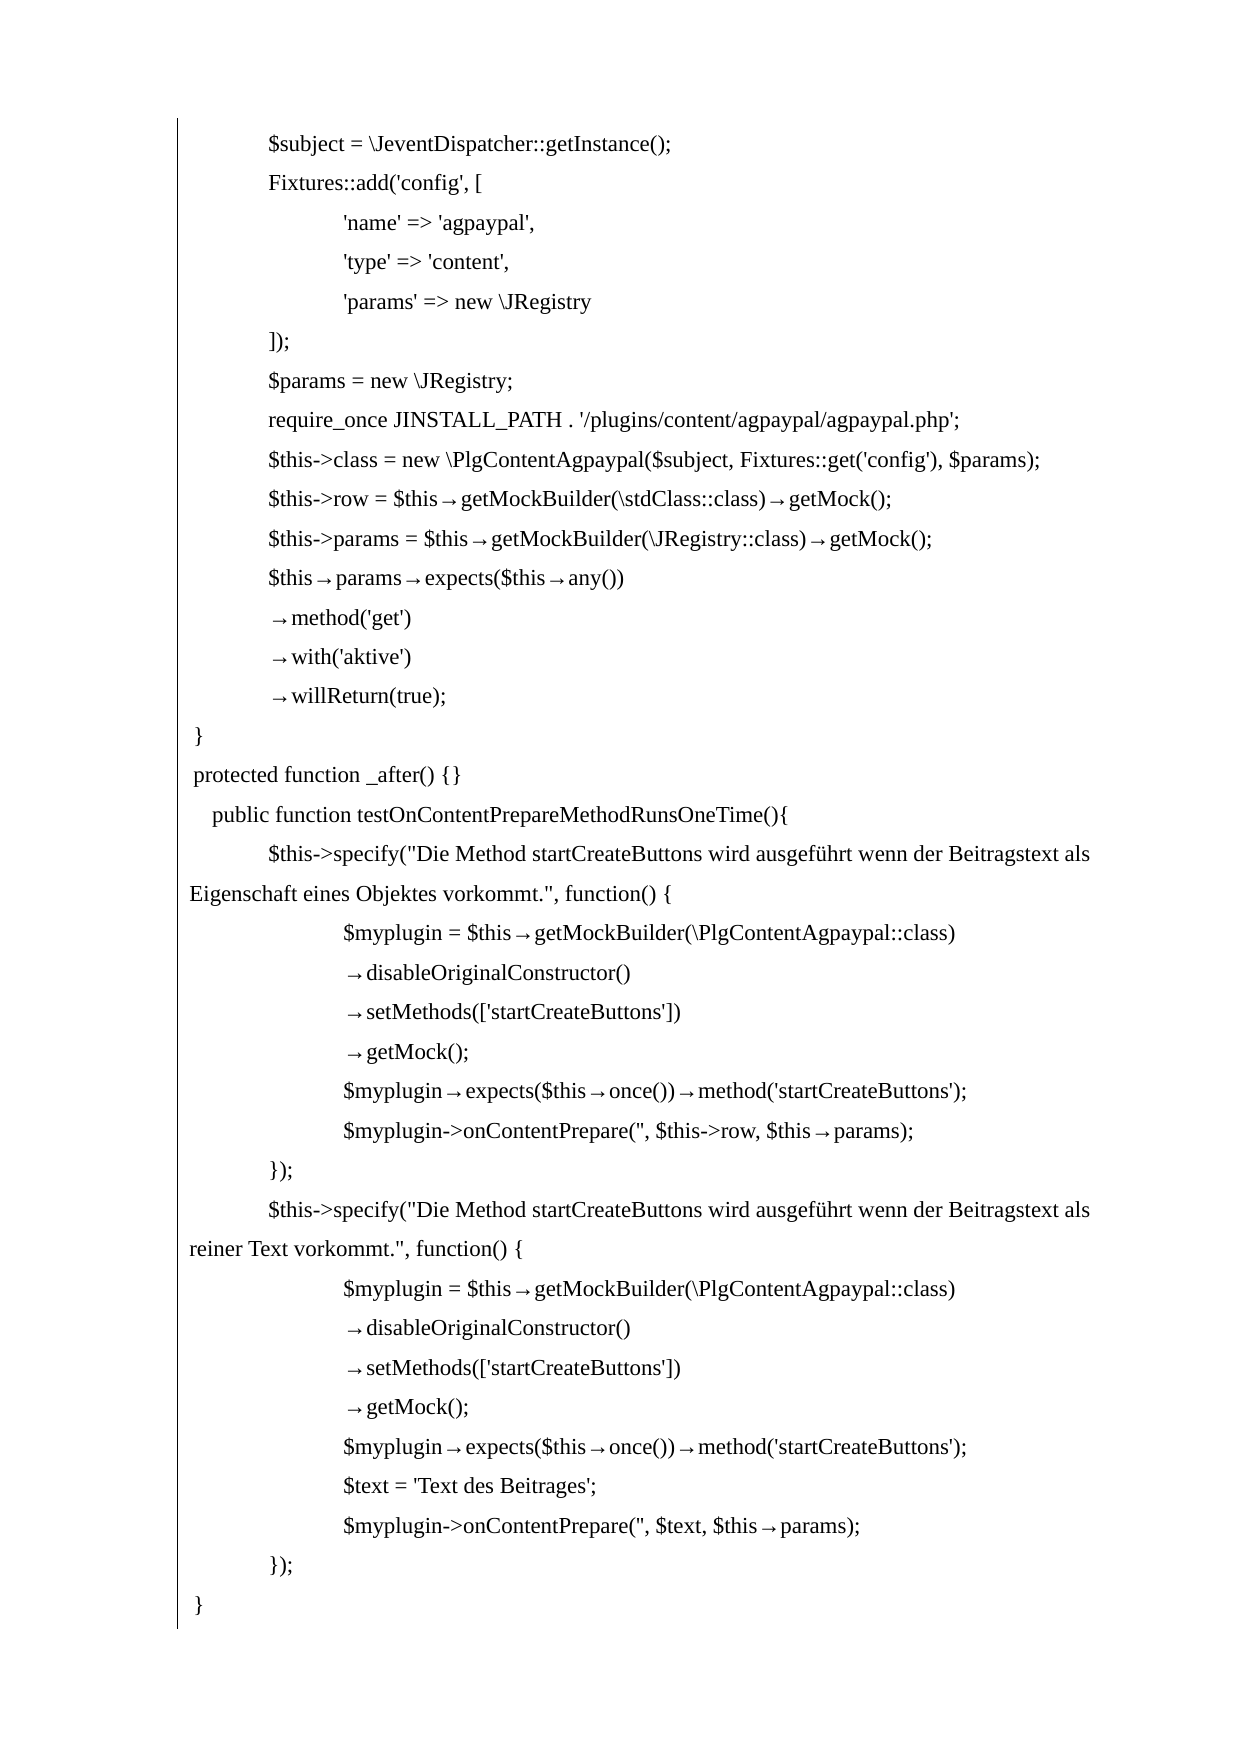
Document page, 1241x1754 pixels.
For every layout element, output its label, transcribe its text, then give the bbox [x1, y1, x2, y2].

text $subject = \JeventDispatcher::getInstance(); Fixtures::add('config', [ 'name' => 'agpaypal', 'type' => 'content', 'params' => new \JRegistry ]); $params = new \JRegistry; require_once JINSTALL_PATH . '/plugins/content/agpaypal/agpaypal.php'; $this->class = new \PlgContentAgpaypal($subject, Fixtures::get('config'), $params); $this->row = $this→getMockBuilder(\stdClass::class)→getMock(); $this->params = $this→getMockBuilder(\JRegistry::class)→getMock(); $this→params→expects($this→any()) →method('get') →with('aktive') →willReturn(true); } protected function _after() {} public function testOnContentPrepareMethodRunsOneTime(){ $this->specify("Die Method startCreateButtons wird ausgeführt wenn der Beitragstext als Eigenschaft eines Objektes vorkommt.", function() { $myplugin = $this→getMockBuilder(\PlgContentAgpaypal::class) →disableOriginalConstructor() →setMethods(['startCreateButtons']) →getMock(); $myplugin→expects($this→once())→method('startCreateButtons'); $myplugin->onContentPrepare('', $this->row, $this→params); }); $this->specify("Die Method startCreateButtons wird ausgeführt wenn der Beitragstext als reiner Text vorkommt.", function() { $myplugin = $this→getMockBuilder(\PlgContentAgpaypal::class) →disableOriginalConstructor() →setMethods(['startCreateButtons']) →getMock(); $myplugin→expects($this→once())→method('startCreateButtons'); $text = 'Text des Beitrages'; $myplugin->onContentPrepare('', $text, $this→params); }); } [178, 118, 1122, 1629]
